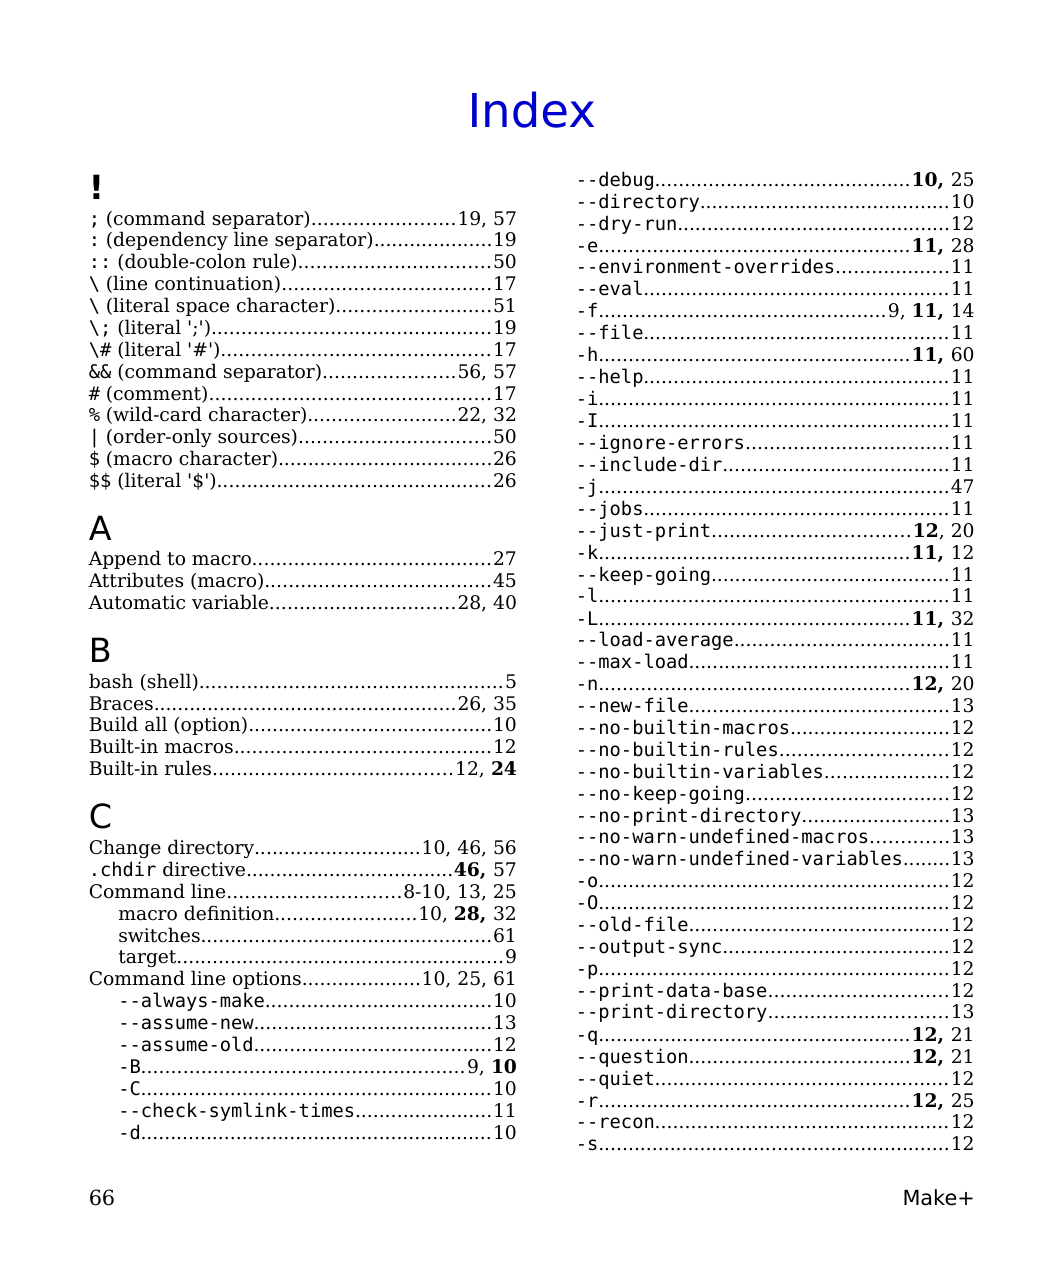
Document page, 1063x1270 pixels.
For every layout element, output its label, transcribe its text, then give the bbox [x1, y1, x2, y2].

text A [88, 509, 517, 548]
text Change directory 10, 46, 56 [88, 837, 517, 859]
text --always-make 10 [118, 990, 517, 1012]
text --ignore-errors 11 [576, 432, 974, 454]
text --no-warn-undefined-variables 13 [576, 848, 974, 870]
text --include-dir 11 [576, 454, 974, 476]
text Build all (option) 10 [88, 714, 517, 736]
text Built-in rules 12, 24 [88, 758, 517, 780]
text -q 12, 21 [576, 1023, 974, 1046]
text --assume-old 12 [118, 1034, 517, 1056]
text --no-builtin-variables 12 [576, 761, 974, 783]
text -j 47 [576, 476, 974, 498]
text Append to macro 27 [88, 548, 517, 570]
text --file 11 [576, 322, 974, 344]
text --eval 11 [576, 278, 974, 300]
text -s 12 [576, 1133, 974, 1155]
text --print-directory 13 [576, 1002, 974, 1023]
text --debug 10, 25 [576, 169, 974, 191]
text --recon 12 [576, 1112, 974, 1133]
text macro definition 10, 28, 32 [118, 903, 517, 925]
text --no-print-directory 13 [576, 805, 974, 827]
text -l 11 [576, 586, 974, 607]
subtitle Index [88, 84, 974, 138]
text --assume-new 13 [118, 1012, 517, 1034]
text C [88, 798, 517, 837]
text -d 10 [118, 1122, 517, 1144]
text --jobs 11 [576, 498, 974, 519]
text \ (line continuation) 17 [88, 273, 517, 295]
text switches 61 [118, 925, 517, 947]
text -i 11 [576, 388, 974, 410]
text # (comment) 17 [88, 382, 517, 404]
text \; (literal ';') 19 [88, 317, 517, 339]
text --no-keep-going 12 [576, 783, 974, 805]
text -B 9, 10 [118, 1056, 517, 1078]
text :: (double-colon rule) 50 [88, 251, 517, 273]
text --no-warn-undefined-macros 13 [576, 827, 974, 848]
text $$ (literal '$') 26 [88, 470, 517, 492]
text -O 12 [576, 892, 974, 914]
text -e 11, 28 [576, 234, 974, 257]
text Command line 8-10, 13, 25 [88, 881, 517, 903]
text Automatic variable 28, 40 [88, 592, 517, 614]
text -p 12 [576, 958, 974, 980]
text --print-data-base 12 [576, 980, 974, 1002]
text -o 12 [576, 870, 974, 892]
text ! [88, 169, 517, 207]
text --output-sync 12 [576, 936, 974, 958]
text | (order-only sources) 50 [88, 426, 517, 448]
text --no-builtin-rules 12 [576, 739, 974, 761]
text -f 9, 11, 14 [576, 300, 974, 322]
text --environment-overrides 11 [576, 257, 974, 278]
text --load-average 11 [576, 629, 974, 651]
text bash (shell) 5 [88, 671, 517, 692]
text -r 12, 25 [576, 1089, 974, 1112]
text \# (literal '#') 17 [88, 339, 517, 361]
text --new-file 13 [576, 695, 974, 717]
text --check-symlink-times 11 [118, 1100, 517, 1122]
text -k 11, 12 [576, 542, 974, 564]
text : (dependency line separator) 19 [88, 229, 517, 251]
text -I 11 [576, 410, 974, 432]
text % (wild-card character) 22, 32 [88, 404, 517, 426]
text -L 11, 32 [576, 607, 974, 629]
text --quiet 12 [576, 1068, 974, 1089]
text --max-load 11 [576, 651, 974, 673]
text -h 11, 60 [576, 344, 974, 366]
text $ (macro character) 26 [88, 448, 517, 470]
text --just-print 12, 20 [576, 519, 974, 542]
text target 9 [118, 947, 517, 968]
text Command line options 10, 25, 61 [88, 968, 517, 990]
text -n 12, 20 [576, 673, 974, 695]
text \ (literal space character) 51 [88, 295, 517, 317]
text --dry-run 12 [576, 213, 974, 234]
text .chdir directive 46, 57 [88, 859, 517, 881]
text --no-builtin-macros 12 [576, 717, 974, 739]
text -C 10 [118, 1078, 517, 1100]
text --old-file 12 [576, 914, 974, 936]
text --help 11 [576, 366, 974, 388]
text Attributes (macro) 45 [88, 570, 517, 592]
text Braces 26, 35 [88, 692, 517, 714]
text && (command separator) 56, 57 [88, 361, 517, 382]
text B [88, 632, 517, 671]
text --directory 10 [576, 191, 974, 213]
text --question 12, 21 [576, 1046, 974, 1068]
text Built-in macros 12 [88, 736, 517, 758]
text ; (command separator) 19, 57 [88, 207, 517, 229]
text --keep-going 11 [576, 564, 974, 586]
